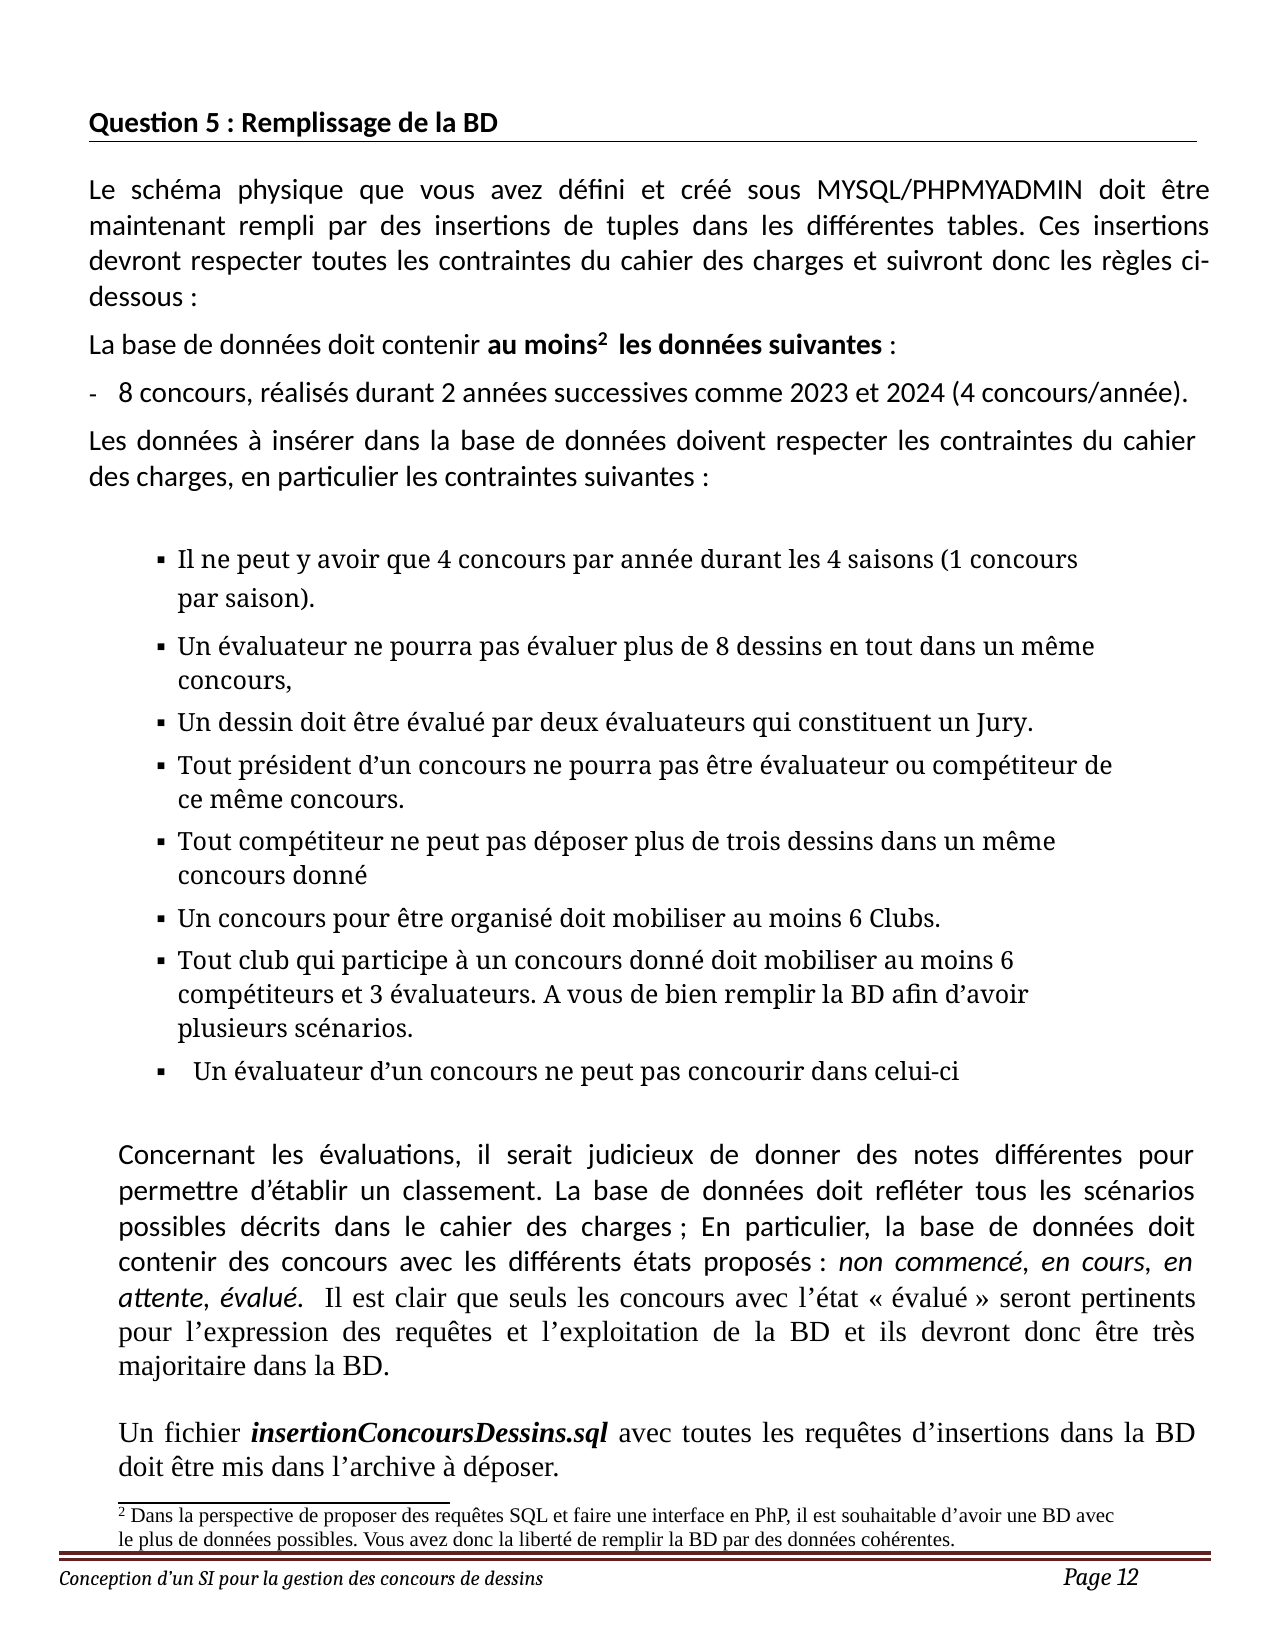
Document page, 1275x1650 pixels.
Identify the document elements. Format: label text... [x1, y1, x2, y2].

text Un fichier insertionConcoursDessins.sql avec toutes les requêtes d’insertions dans la BD doit être mis dans l’archive à déposer. [118, 1415, 1196, 1482]
list Un évaluateur ne pourra pas évaluer plus de 8 dessins en tout dans un même concours, [156, 628, 1122, 697]
list Il ne peut y avoir que 4 concours par année durant les 4 saisons (1 concours par saison). [156, 542, 1122, 615]
list Un dessin doit être évalué par deux évaluateurs qui constituent un Jury. [156, 705, 1122, 739]
text La base de données doit contenir au moins les données suivantes : [88, 326, 1211, 362]
list Un évaluateur d’un concours ne peut pas concourir dans celui-ci [156, 1053, 1122, 1087]
list Tout compétiteur ne peut pas déposer plus de trois dessins dans un même concours donné [156, 824, 1122, 892]
text Question 5 : Remplissage de la BD [88, 104, 1197, 142]
text Le schéma physique que vous avez défini et créé sous MYSQL/PHPMYADMIN doit être maintenant rempli par des insertions de tuples dans les différentes tables. Ces insertions devront respecter toutes les contraintes du cahier des charges et suivront donc les règles ci-dessous : [88, 171, 1211, 314]
list 8 concours, réalisés durant 2 années successives comme 2023 et 2024 (4 concours/année). [88, 374, 1197, 410]
text Les données à insérer dans la base de données doivent respecter les contraintes du cahier des charges, en particulier les contraintes suivantes : [88, 422, 1197, 494]
list Tout club qui participe à un concours donné doit mobiliser au moins 6 compétiteurs et 3 évaluateurs. A vous de bien remplir la BD afin d’avoir plusieurs scénarios. [156, 943, 1122, 1045]
text Concernant les évaluations, il serait judicieux de donner des notes différentes pour permettre d’établir un classement. La base de données doit refléter tous les scénarios possibles décrits dans le cahier des charges ; En particulier, la base de données doit contenir des concours avec les différents états proposés : non commencé, en cours, en attente, évalué. Il est clair que seuls les concours avec l’état « évalué » seront pertinents pour l’expression des requêtes et l’exploitation de la BD et ils devront donc être très majoritaire dans la BD. [118, 1136, 1196, 1382]
text Dans la perspective de proposer des requêtes SQL et faire une interface en PhP, il est souhaitable d’avoir une BD avec le plus de données possibles. Vous avez donc la liberté de remplir la BD par des données cohérentes. [118, 1503, 1122, 1551]
list Un concours pour être organisé doit mobiliser au moins 6 Clubs. [156, 900, 1122, 934]
list Tout président d’un concours ne pourra pas être évaluateur ou compétiteur de ce même concours. [156, 747, 1122, 816]
